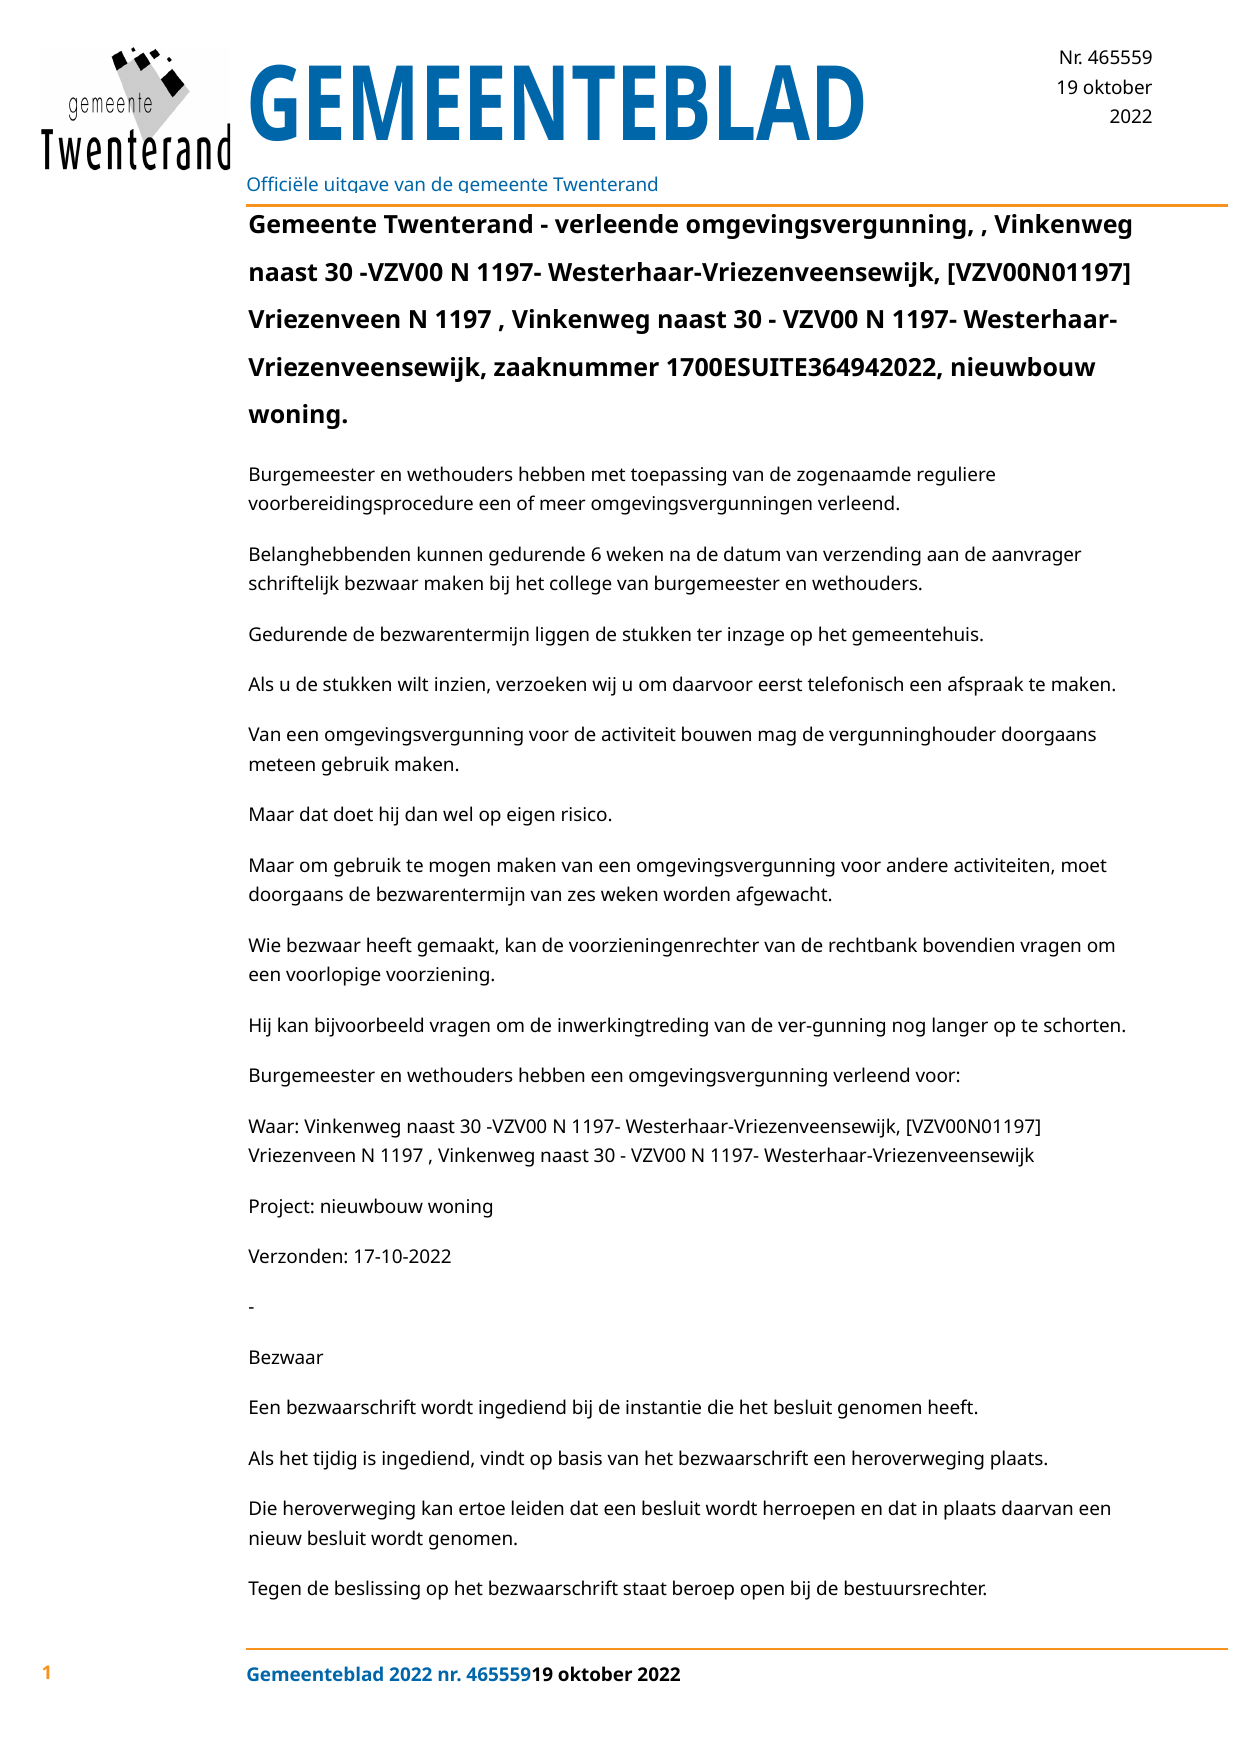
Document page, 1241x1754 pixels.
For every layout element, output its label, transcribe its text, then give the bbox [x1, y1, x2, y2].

text Als het tijdig is ingediend, vindt op basis van het bezwaarschrift een heroverweging plaats. [248, 1445, 1152, 1471]
text Die heroverweging kan ertoe leiden dat een besluit wordt herroepen en dat in plaats daarvan een nieuw besluit wordt genomen. [248, 1495, 1152, 1551]
text Burgemeester en wethouders hebben met toepassing van de zogenaamde reguliere voorbereidingsprocedure een of meer omgevingsvergunningen verleend. [248, 461, 1152, 516]
text Waar: Vinkenweg naast 30 -VZV00 N 1197- Westerhaar-Vriezenveensewijk, [VZV00N01197] Vriezenveen N 1197 , Vinkenweg naast 30 - VZV00 N 1197- Westerhaar-Vriezenveensewijk [248, 1113, 1152, 1168]
text Burgemeester en wethouders hebben een omgevingsvergunning verleend voor: [248, 1062, 1152, 1088]
text - [248, 1294, 1152, 1319]
text Gedurende de bezwarentermijn liggen de stukken ter inzage op het gemeentehuis. [248, 621, 1152, 646]
text Project: nieuwbouw woning [248, 1193, 1152, 1218]
text Gemeente Twenterand - verleende omgevingsvergunning, , Vinkenweg naast 30 -VZV00 N 1197- Westerhaar-Vriezenveensewijk, [VZV00N01197] Vriezenveen N 1197 , Vinkenweg naast 30 - VZV00 N 1197- Westerhaar-Vriezenveensewijk, zaaknummer 1700ESUITE364942022, nieuwbouw woning. [248, 207, 1152, 431]
text Bezwaar [248, 1344, 1152, 1370]
text Hij kan bijvoorbeeld vragen om de inwerkingtreding van de ver-gunning nog langer op te schorten. [248, 1012, 1152, 1038]
text Als u de stukken wilt inzien, verzoeken wij u om daarvoor eerst telefonisch een afspraak te maken. [248, 671, 1152, 697]
text Wie bezwaar heeft gemaakt, kan de voorzieningenrechter van de rechtbank bovendien vragen om een voorlopige voorziening. [248, 932, 1152, 987]
picture [41, 47, 231, 172]
text Tegen de beslissing op het bezwaarschrift staat beroep open bij de bestuursrechter. [248, 1575, 1152, 1601]
text Maar om gebruik te mogen maken van een omgevingsvergunning voor andere activiteiten, moet doorgaans de bezwarentermijn van zes weken worden afgewacht. [248, 852, 1152, 907]
text Maar dat doet hij dan wel op eigen risico. [248, 802, 1152, 827]
text Van een omgevingsvergunning voor de activiteit bouwen mag de vergunninghouder doorgaans meteen gebruik maken. [248, 722, 1152, 777]
text Belanghebbenden kunnen gedurende 6 weken na de datum van verzending aan de aanvrager schriftelijk bezwaar maken bij het college van burgemeester en wethouders. [248, 541, 1152, 596]
text Verzonden: 17-10-2022 [248, 1243, 1152, 1269]
text Een bezwaarschrift wordt ingediend bij de instantie die het besluit genomen heeft. [248, 1394, 1152, 1420]
